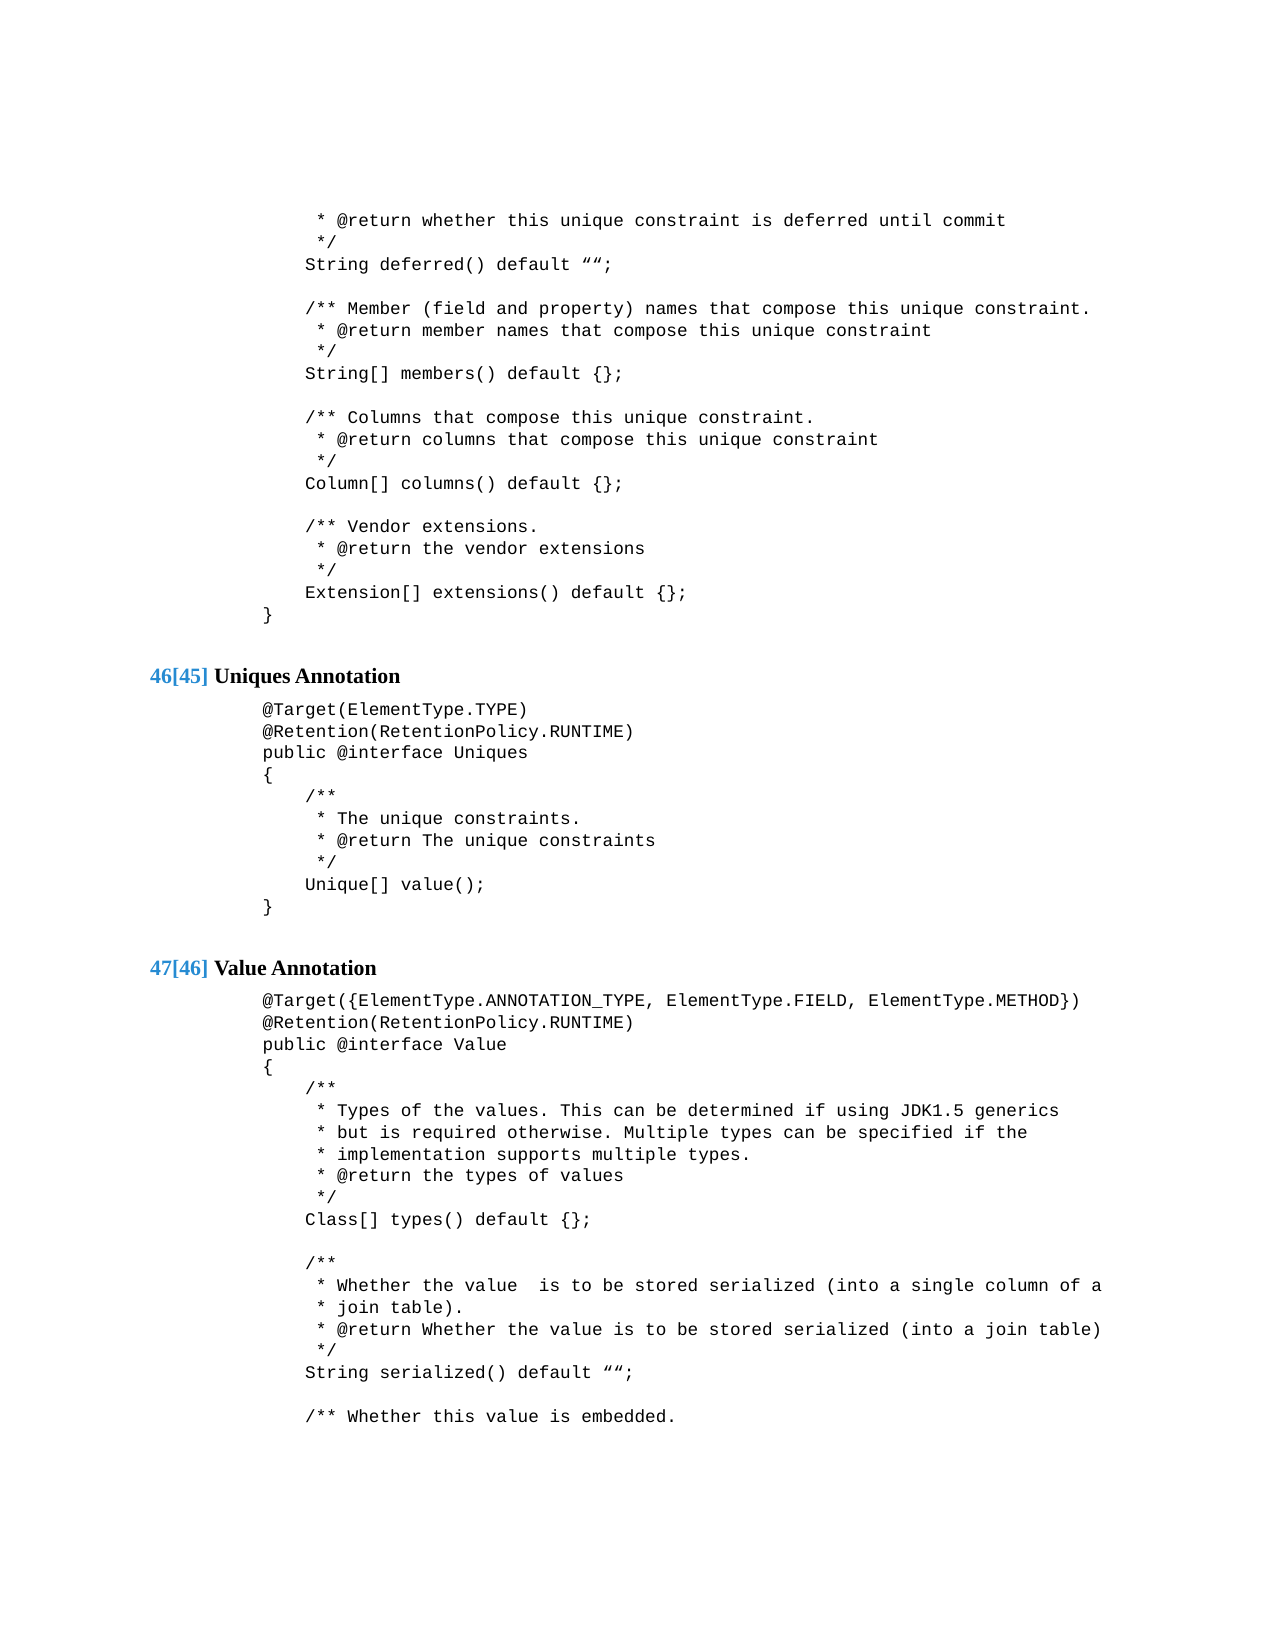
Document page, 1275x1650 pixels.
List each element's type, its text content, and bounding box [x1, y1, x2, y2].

text */ [262, 232, 1125, 254]
text { [262, 764, 1125, 786]
text Extension[] extensions() default {}; [262, 582, 1125, 604]
text * @return the vendor extensions [262, 538, 1125, 560]
text * implementation supports multiple types. [262, 1143, 1125, 1165]
text } [262, 604, 1125, 626]
text */ [262, 852, 1125, 873]
text * The unique constraints. [262, 808, 1125, 830]
text String[] members() default {}; [262, 363, 1125, 385]
text /** [262, 786, 1125, 808]
text * join table). [262, 1296, 1125, 1318]
text Column[] columns() default {}; [262, 472, 1125, 494]
text Unique[] value(); [262, 873, 1125, 895]
text @Retention(RetentionPolicy.RUNTIME) [262, 720, 1125, 742]
text */ [262, 1340, 1125, 1362]
text /** Member (field and property) names that compose this unique constraint. [262, 297, 1125, 319]
text /** Columns that compose this unique constraint. [262, 407, 1125, 429]
text public @interface Uniques [262, 742, 1125, 764]
text */ [262, 451, 1125, 472]
text */ [262, 560, 1125, 582]
text * @return the types of values [262, 1165, 1125, 1187]
text /** Vendor extensions. [262, 516, 1125, 538]
subtitle Uniques Annotation [150, 662, 1125, 688]
text */ [262, 341, 1125, 363]
text /** [262, 1253, 1125, 1274]
text } [262, 895, 1125, 917]
text * @return whether this unique constraint is deferred until commit [262, 210, 1125, 232]
subtitle Value Annotation [150, 954, 1125, 980]
text String serialized() default ““; [262, 1362, 1125, 1384]
text * but is required otherwise. Multiple types can be specified if the [262, 1121, 1125, 1143]
text @Target(ElementType.TYPE) [262, 698, 1125, 720]
text /** Whether this value is embedded. [262, 1406, 1125, 1428]
text @Retention(RetentionPolicy.RUNTIME) [262, 1012, 1125, 1034]
text @Target({ElementType.ANNOTATION_TYPE, ElementType.FIELD, ElementType.METHOD}) [262, 990, 1125, 1012]
text */ [262, 1187, 1125, 1209]
text * @return member names that compose this unique constraint [262, 319, 1125, 341]
text { [262, 1056, 1125, 1078]
text * @return columns that compose this unique constraint [262, 429, 1125, 451]
text Class[] types() default {}; [262, 1209, 1125, 1231]
text * @return The unique constraints [262, 830, 1125, 852]
text /** [262, 1078, 1125, 1099]
text public @interface Value [262, 1034, 1125, 1056]
text * Whether the value is to be stored serialized (into a single column of a [262, 1274, 1125, 1296]
text * @return Whether the value is to be stored serialized (into a join table) [262, 1318, 1125, 1340]
text * Types of the values. This can be determined if using JDK1.5 generics [262, 1099, 1125, 1121]
text String deferred() default ““; [262, 254, 1125, 276]
